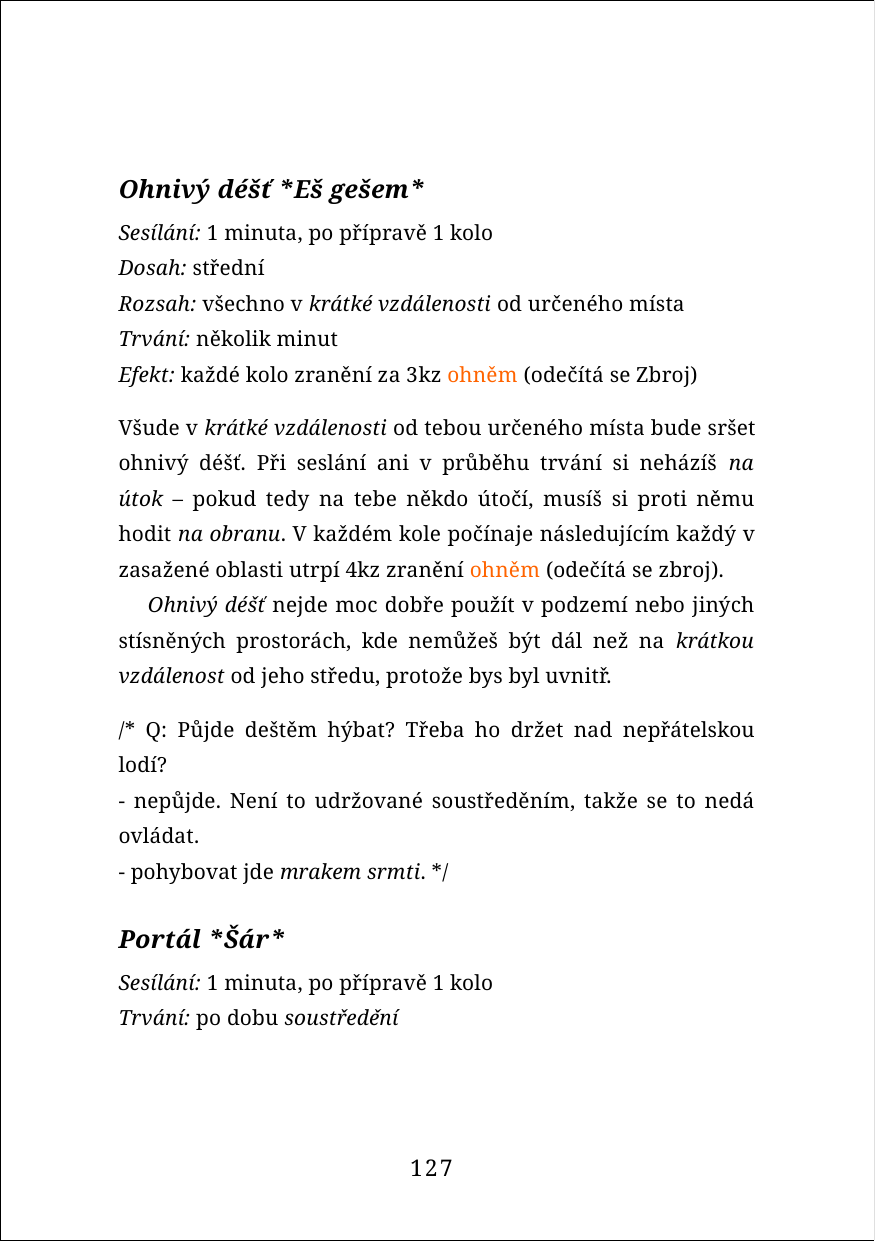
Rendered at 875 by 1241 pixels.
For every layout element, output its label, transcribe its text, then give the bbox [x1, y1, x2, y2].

text Sesílání: 1 minuta, po přípravě 1 kolo Trvání: po dobu soustředění [118, 968, 756, 1032]
text /* Q: Půjde deštěm hýbat? Třeba ho držet nad nepřátelskou lodí? - nepůjde. Není to udržované soustředěním, takže se to nedá ovládat. - pohybovat jde mrakem srmti. */ [118, 715, 756, 885]
text Všude v krátké vzdálenosti od tebou určeného místa bude sršet ohnivý déšť. Při seslání ani v průběhu trvání si neházíš na útok – pokud tedy na tebe někdo útočí, musíš si proti němu hodit na obranu. V každém kole počínaje následujícím každý v zasažené oblasti utrpí 4kz zranění ohněm (odečítá se zbroj). Ohnivý déšť nejde moc dobře použít v podzemí nebo jiných stísněných prostorách, kde nemůžeš být dál než na krátkou vzdálenost od jeho středu, protože bys byl uvnitř. [118, 413, 756, 690]
subtitle Portál *Šár* [118, 922, 756, 956]
subtitle Ohnivý déšť *Eš gešem* [118, 172, 756, 206]
text Sesílání: 1 minuta, po přípravě 1 kolo Dosah: střední Rozsah: všechno v krátké vzdálenosti od určeného místa Trvání: několik minut Efekt: každé kolo zranění za 3kz ohněm (odečítá se Zbroj) [118, 218, 756, 388]
